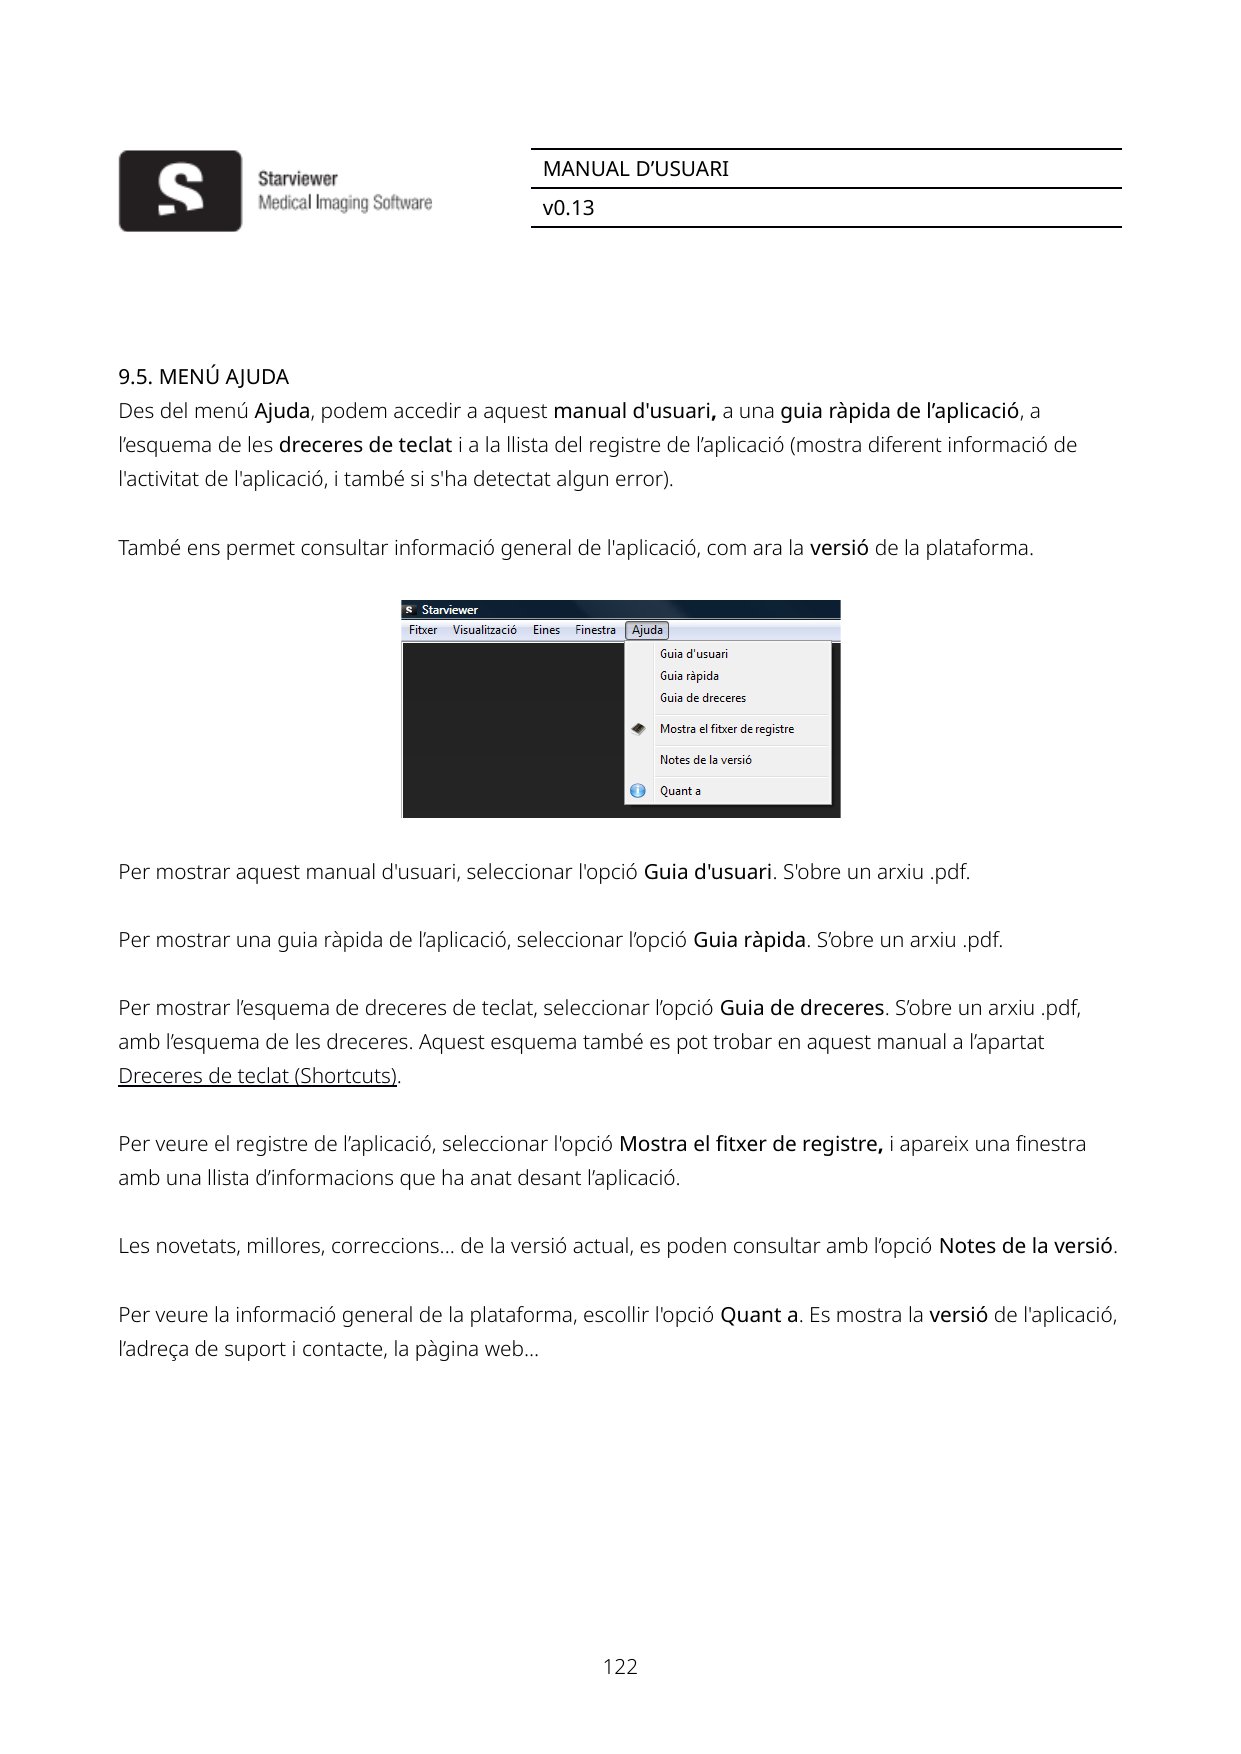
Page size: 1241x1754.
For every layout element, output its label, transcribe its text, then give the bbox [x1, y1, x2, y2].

picture [401, 600, 841, 818]
text Les novetats, millores, correccions... de la versió actual, es poden consultar amb l’opció Notes de la versió. [118, 1232, 1122, 1260]
text Per mostrar una guia ràpida de l’aplicació, seleccionar l’opció Guia ràpida. S’obre un arxiu .pdf. [118, 925, 1122, 953]
text Per mostrar aquest manual d'usuari, seleccionar l'opció Guia d'usuari. S'obre un arxiu .pdf. [118, 857, 1122, 885]
subtitle Menú Ajuda [118, 362, 1122, 391]
text Per veure la informació general de la plataforma, escollir l'opció Quant a. Es mostra la versió de l'aplicació, l’adreça de suport i contacte, la pàgina web... [118, 1300, 1122, 1362]
text Des del menú Ajuda, podem accedir a aquest manual d'usuari, a una guia ràpida de l’aplicació, a l’esquema de les dreceres de teclat i a la llista del registre de l’aplicació (mostra diferent informació de l'activitat de l'aplicació, i també si s'ha detectat algun error). [118, 396, 1122, 493]
text Per mostrar l’esquema de dreceres de teclat, seleccionar l’opció Guia de dreceres. S’obre un arxiu .pdf, amb l’esquema de les dreceres. Aquest esquema també es pot trobar en aquest manual a l’apartat Dreceres de teclat (Shortcuts). [118, 993, 1122, 1090]
text Per veure el registre de l’aplicació, seleccionar l'opció Mostra el fitxer de registre, i apareix una finestra amb una llista d’informacions que ha anat desant l’aplicació. [118, 1129, 1122, 1192]
text També ens permet consultar informació general de l'aplicació, com ara la versió de la plataforma. [118, 533, 1122, 561]
